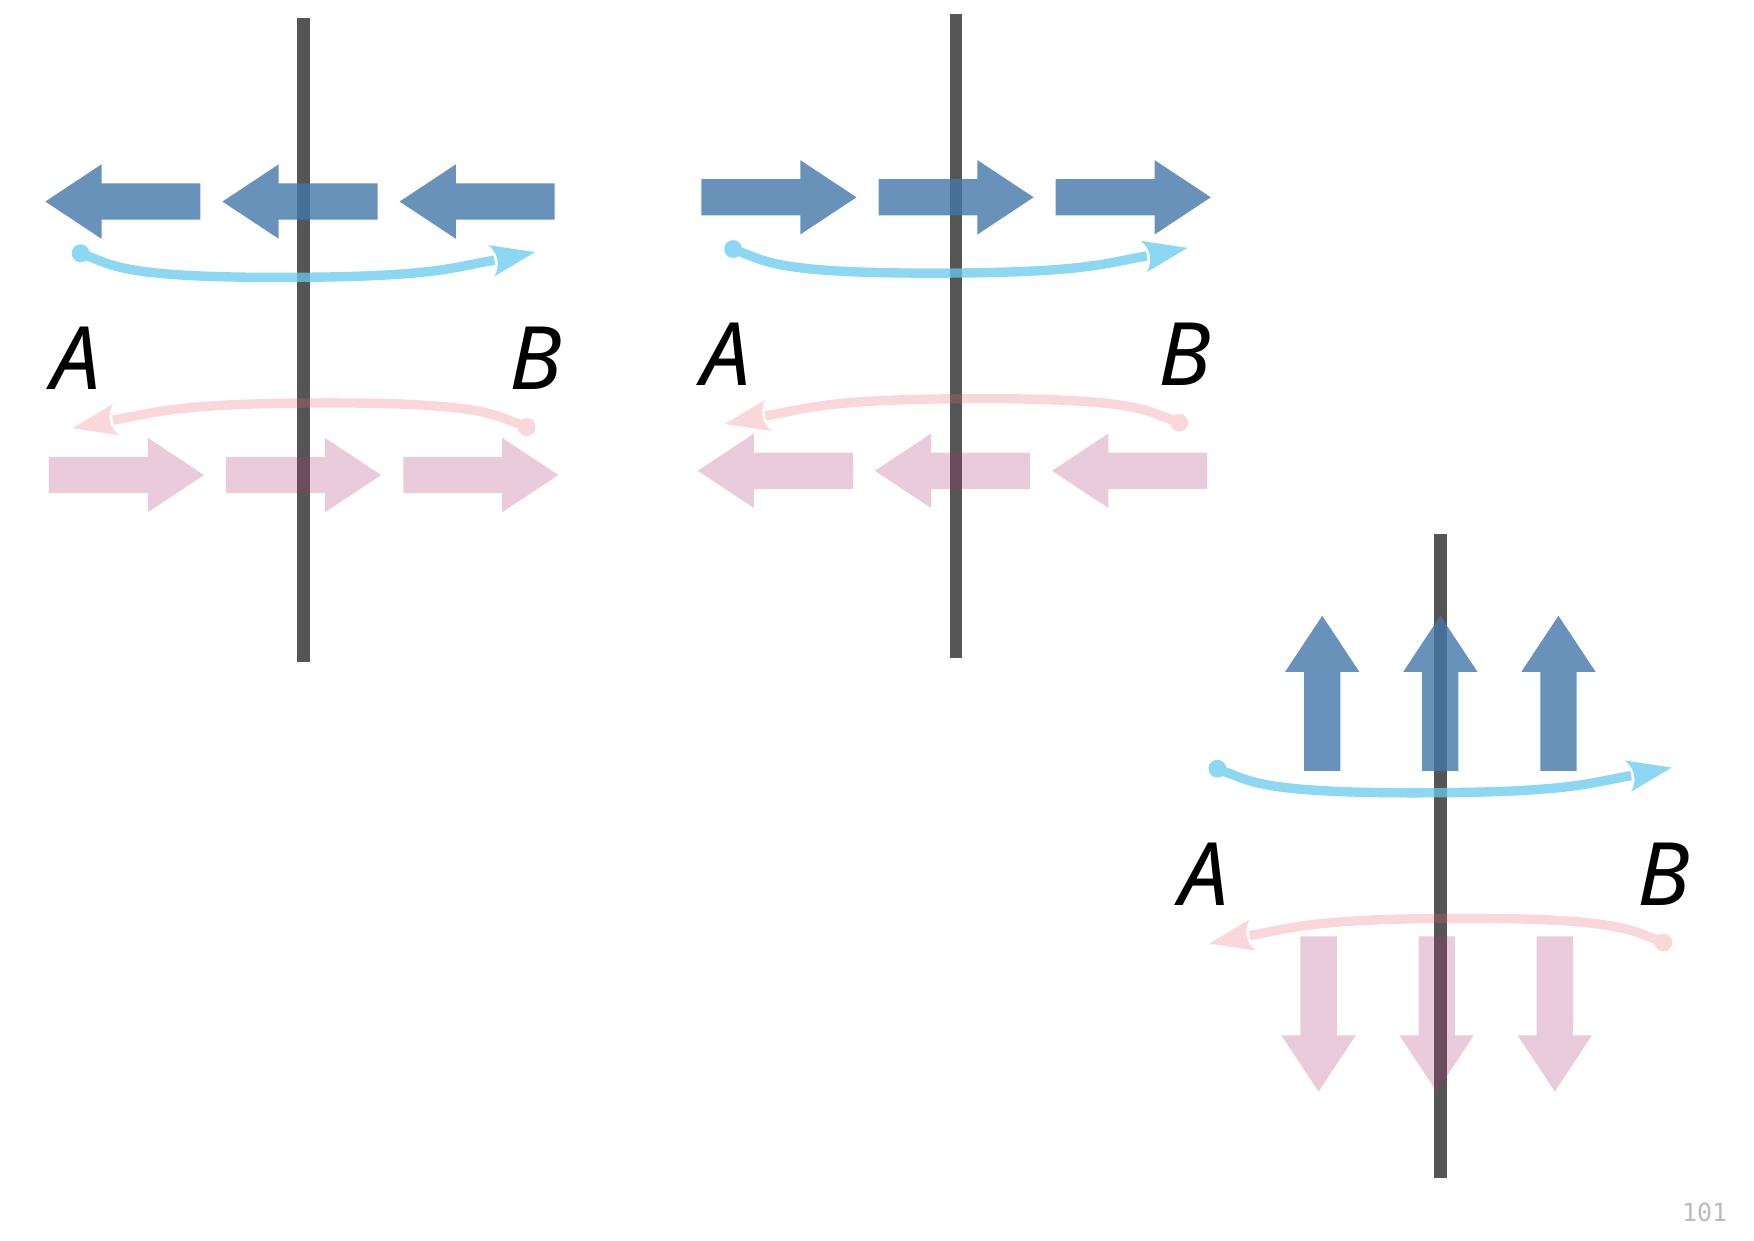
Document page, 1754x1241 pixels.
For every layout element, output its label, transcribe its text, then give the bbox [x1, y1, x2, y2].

text_box [226, 437, 382, 513]
text_box B [1622, 804, 1706, 907]
text_box A [37, 289, 130, 392]
text_box [697, 433, 853, 508]
text_box [222, 164, 378, 239]
text_box [48, 437, 205, 513]
text_box [1055, 160, 1211, 235]
text_box [399, 164, 555, 239]
text_box B [1144, 284, 1228, 388]
text_box [1521, 615, 1596, 771]
text_box [1285, 615, 1360, 771]
text_box [1403, 615, 1478, 771]
text_box A [686, 284, 780, 388]
text_box [45, 164, 201, 239]
text_box [1281, 936, 1356, 1092]
text_box B [494, 289, 578, 392]
text_box [1052, 433, 1208, 508]
text_box [403, 437, 559, 513]
text_box [878, 160, 1034, 235]
text_box [874, 433, 1030, 508]
text_box [1517, 936, 1593, 1092]
text_box [1399, 936, 1474, 1092]
text_box A [1165, 804, 1258, 907]
text_box [701, 160, 857, 235]
